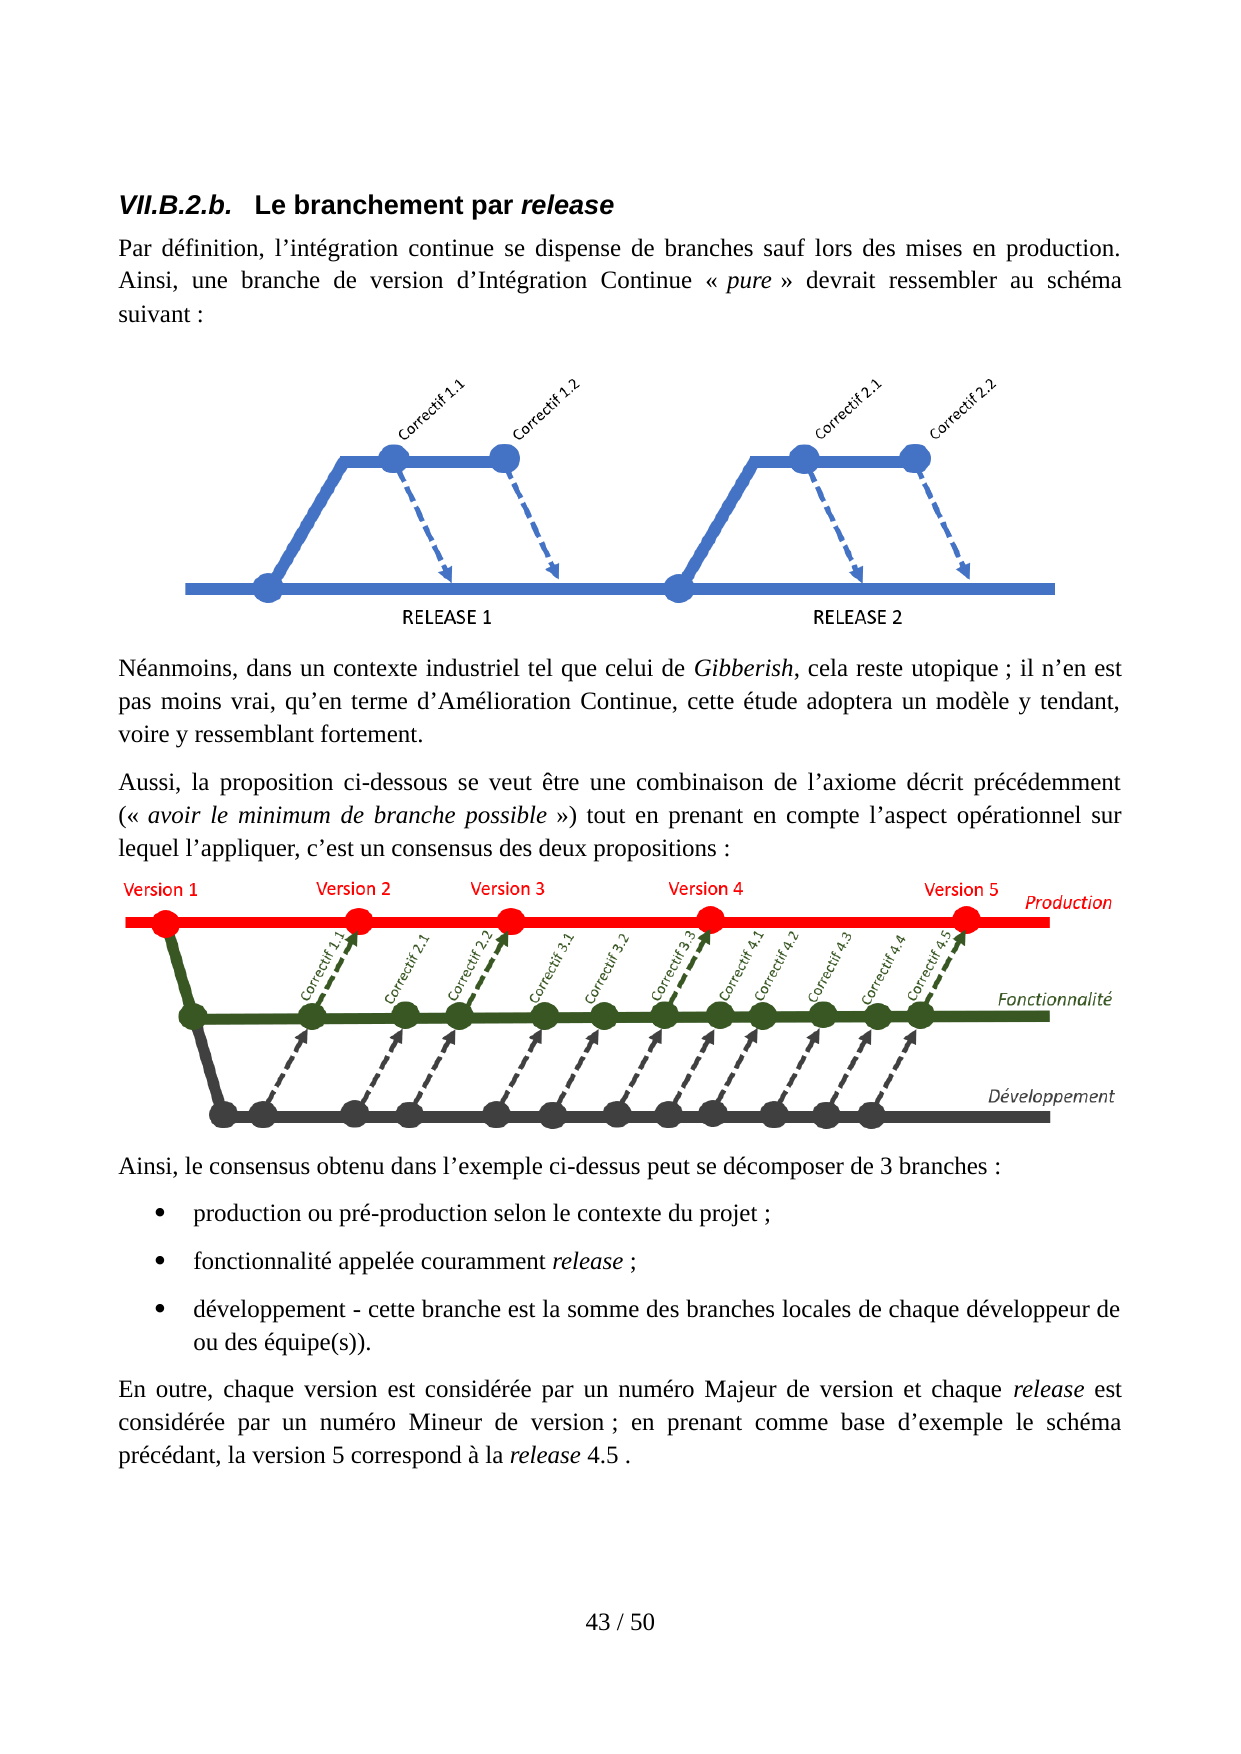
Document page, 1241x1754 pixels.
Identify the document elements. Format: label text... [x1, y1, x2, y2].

text Néanmoins, dans un contexte industriel tel que celui de Gibberish, cela reste utopique ; il n’en est pas moins vrai, qu’en terme d’Amélioration Continue, cette étude adoptera un modèle y tendant, voire y ressemblant fortement. [118, 653, 1122, 748]
list fonctionnalité appelée couramment release ; [156, 1246, 1122, 1275]
text Par définition, l’intégration continue se dispense de branches sauf lors des mises en production. Ainsi, une branche de version d’Intégration Continue « pure » devrait ressembler au schéma suivant : [118, 233, 1122, 327]
text En outre, chaque version est considérée par un numéro Majeur de version et chaque release est considérée par un numéro Mineur de version ; en prenant comme base d’exemple le schéma précédant, la version 5 correspond à la release 4.5 . [118, 1374, 1122, 1469]
picture [121, 880, 1119, 1132]
text Aussi, la proposition ci-dessous se veut être une combinaison de l’axiome décrit précédemment (« avoir le minimum de branche possible ») tout en prenant en compte l’aspect opérationnel sur lequel l’appliquer, c’est un consensus des deux propositions : [118, 767, 1122, 862]
subtitle Le branchement par release [118, 189, 1122, 220]
picture [185, 331, 1055, 635]
text Ainsi, le consensus obtenu dans l’exemple ci-dessus peut se décomposer de 3 branches : [118, 1151, 1122, 1179]
list développement - cette branche est la somme des branches locales de chaque développeur de ou des équipe(s)). [156, 1294, 1122, 1355]
list production ou pré-production selon le contexte du projet ; [156, 1198, 1122, 1227]
